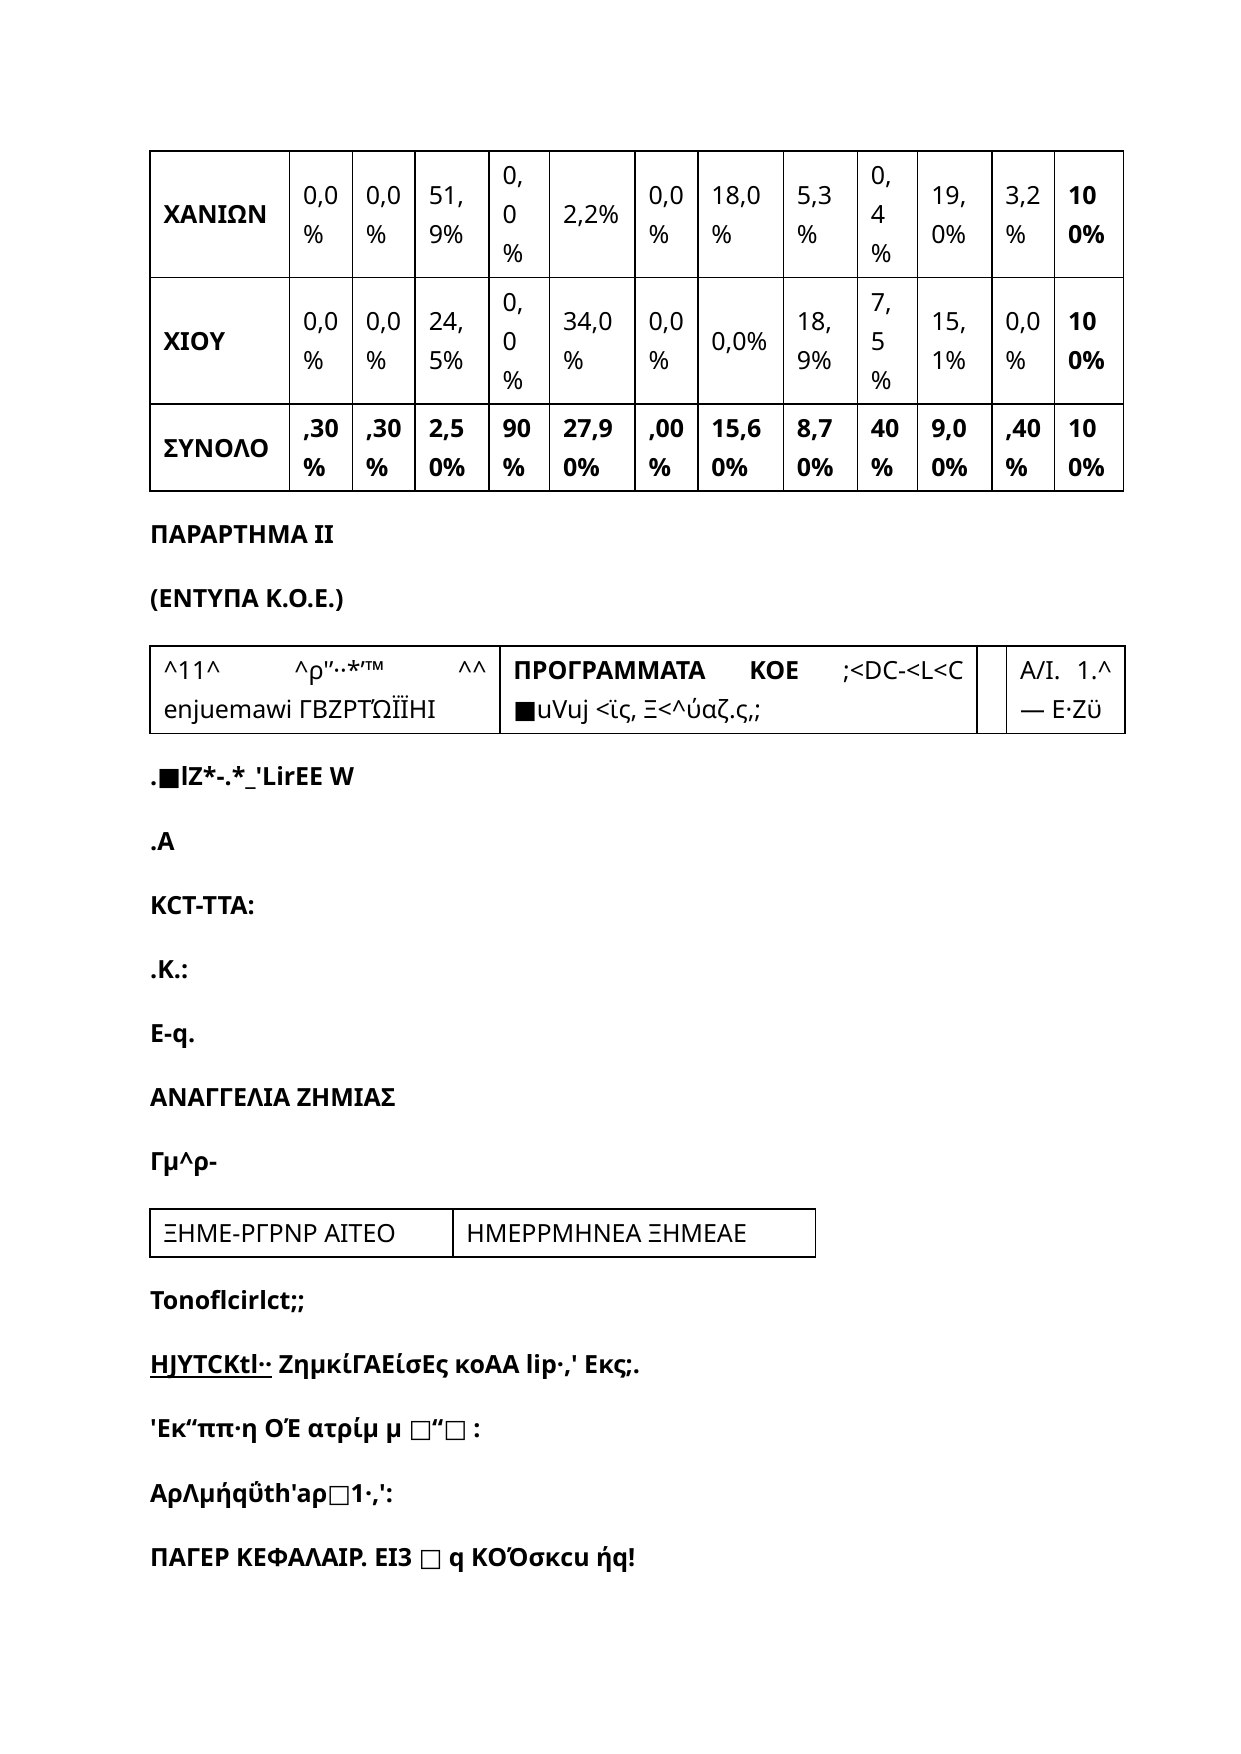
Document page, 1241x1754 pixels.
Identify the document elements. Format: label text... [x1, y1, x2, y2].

text ΑρΛμήqΰth'aρ□1·,': [150, 1475, 1090, 1509]
text ΠΑΓΕΡ ΚΕΦΑΛΑΙΡ. ΕΙ3 □ q ΚΟΌσκcu ήq! [150, 1539, 1090, 1573]
table_cell ,30% [353, 405, 414, 490]
table_cell 100% [1055, 278, 1123, 403]
table_cell 27,90% [550, 405, 634, 490]
table_header [978, 647, 1006, 732]
table_cell 0,0% [699, 278, 783, 403]
text E-q. [150, 1016, 1090, 1050]
table_cell 24,5% [416, 278, 488, 403]
text Γμ^ρ- [150, 1144, 1090, 1178]
table_cell 8,70% [784, 405, 857, 490]
table_cell 0,0% [993, 278, 1054, 403]
table_cell 0,0% [290, 278, 352, 403]
table_cell 0,0% [636, 152, 697, 276]
table_cell 34,0% [550, 278, 634, 403]
table_cell 5,3% [784, 152, 857, 276]
text (ΕΝΤΥΠΑ Κ.Ο.Ε.) [150, 581, 1090, 615]
text .■lZ*-.*_'LirEE W [150, 759, 1090, 793]
table_cell 2,50% [416, 405, 488, 490]
text .K.: [150, 951, 1090, 986]
table_cell 0,0% [636, 278, 697, 403]
text 'Εκ“ππ·η ΟΈ ατρίμ μ □“□ : [150, 1411, 1090, 1445]
table_cell 18,0% [699, 152, 783, 276]
table_cell 0,0% [290, 152, 352, 276]
table_cell 0,0% [353, 152, 414, 276]
text Tonoflcirlct;; [150, 1283, 1090, 1317]
table_cell 100% [1055, 152, 1123, 276]
table_cell 0,0% [353, 278, 414, 403]
table_header ΗΜΕΡΡΜΗΝΕΑ ΞΗΜΕΑΕ [454, 1210, 815, 1256]
table_cell ,30% [290, 405, 352, 490]
table_cell 40% [858, 405, 917, 490]
text ΠΑΡΑΡΤΗΜΑ ΙΙ [150, 517, 1090, 551]
table_header ΠΡΟΓΡΑΜΜΑΤΑ ΚΟΕ ;<DC-<L<C ■uVuj <ϊς, Ξ<^ύαζ.ς,; [501, 647, 976, 732]
text ΑΝΑΓΓΕΛΙΑ ZHΜΙΑΣ [150, 1080, 1090, 1114]
text .A [150, 823, 1090, 857]
table_cell 0,0% [490, 278, 549, 403]
table_cell 7,5% [858, 278, 917, 403]
table_cell 0,4% [858, 152, 917, 276]
table_cell ΧΑΝΙΩΝ [151, 152, 289, 276]
table_cell ΧΙΟΥ [151, 278, 289, 403]
table_cell ΣΥΝΟΛΟ [151, 405, 289, 490]
table_cell 9,00% [918, 405, 991, 490]
table_cell 0,0% [490, 152, 549, 276]
table_cell ,40% [993, 405, 1054, 490]
table_cell 15,60% [699, 405, 783, 490]
table_cell 90% [490, 405, 549, 490]
text KCT-TTA: [150, 887, 1090, 921]
table_cell ,00% [636, 405, 697, 490]
text HJYTCKtl·· ΖημκίΓΑΕίσΕς κοΑΑ lip·,' Εκς;. [150, 1347, 1090, 1381]
table_cell 19,0% [918, 152, 991, 276]
table_cell 3,2% [993, 152, 1054, 276]
table_cell 2,2% [550, 152, 634, 276]
table_cell 15,1% [918, 278, 991, 403]
table_header ^11^ ^ρ'’··*’™ ^^ enjuemawi ΓΒΖΡΤΏΪΪΗΙ [151, 647, 499, 732]
table_cell 51,9% [416, 152, 488, 276]
table_header Α/Ι. 1.^— Ε·Ζϋ [1007, 647, 1124, 732]
table_cell 100% [1055, 405, 1123, 490]
table_header ΞΗΜΕ-ΡΓΡΝΡ ΑΙΤΕΟ [151, 1210, 452, 1256]
table_cell 18,9% [784, 278, 857, 403]
